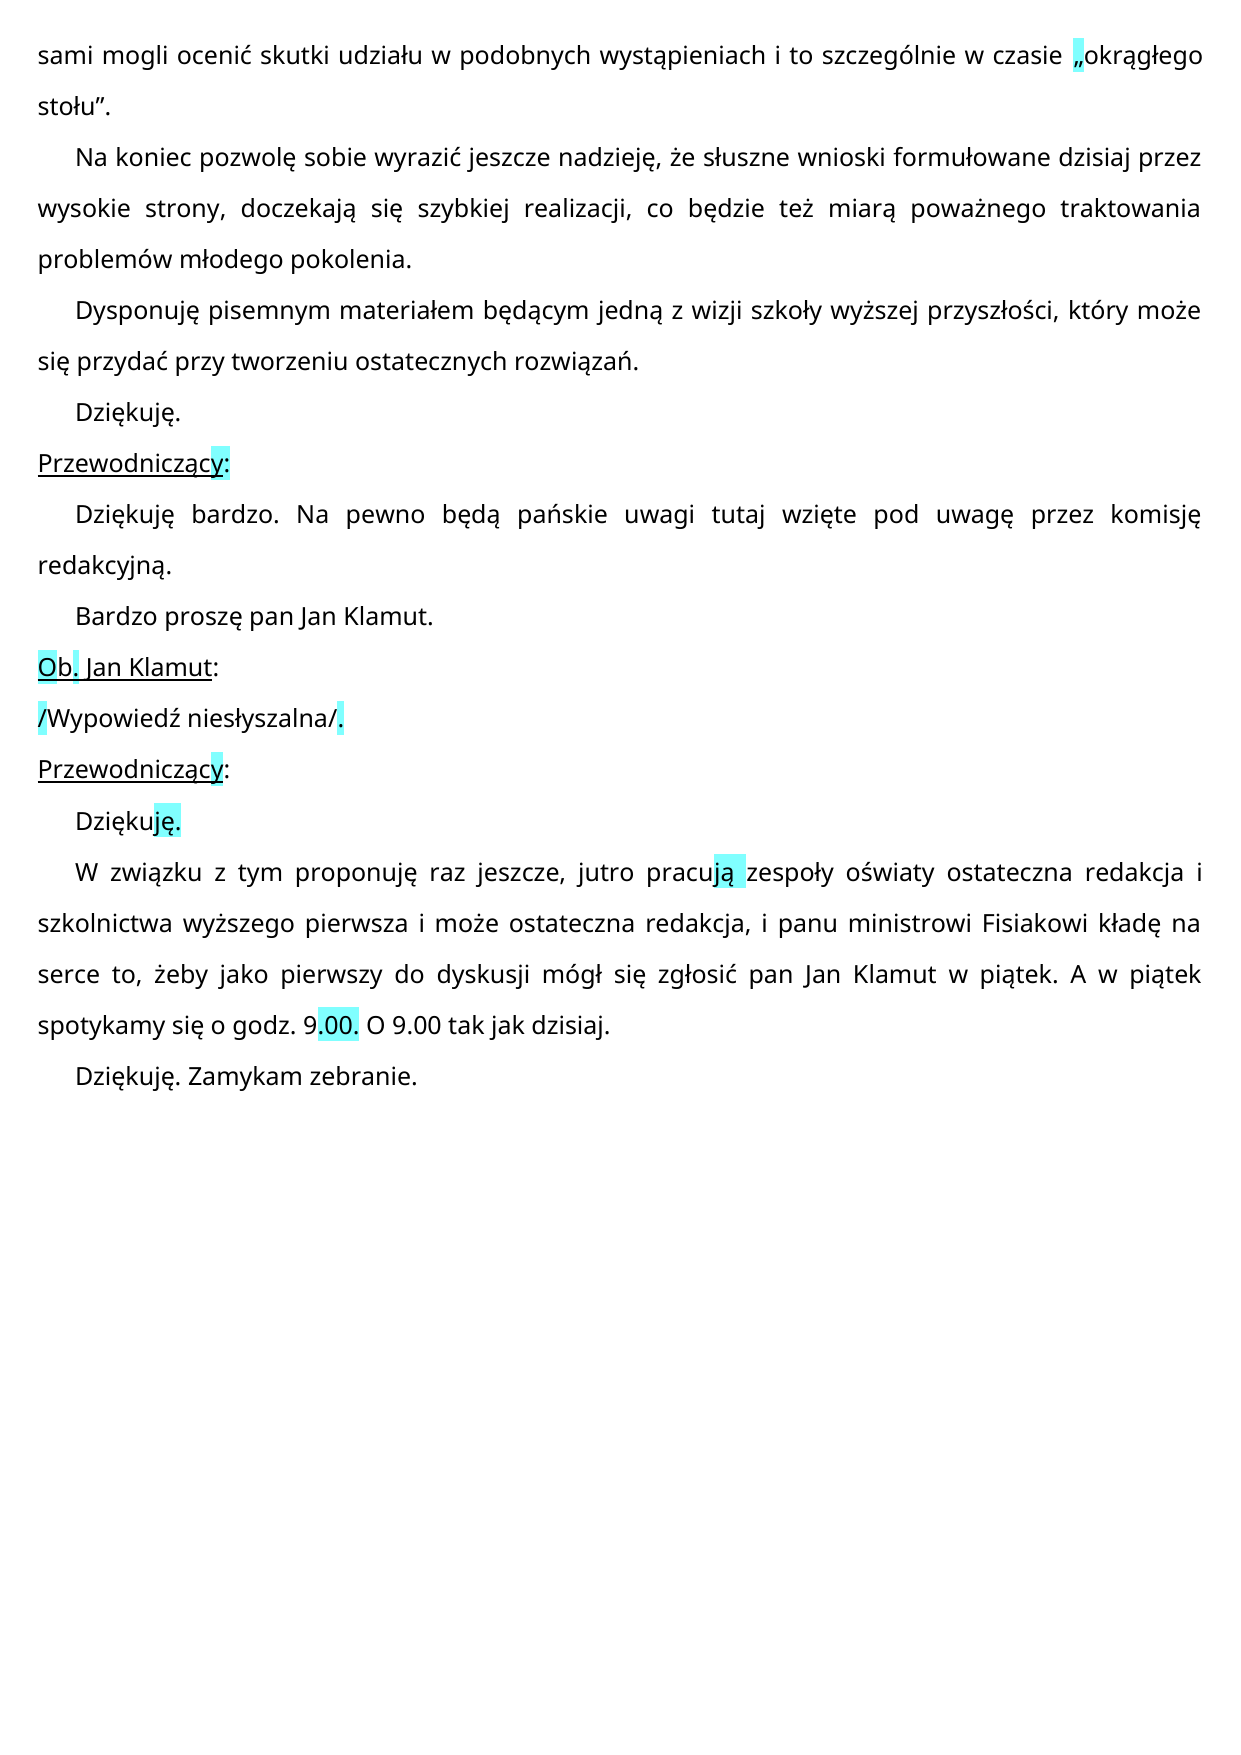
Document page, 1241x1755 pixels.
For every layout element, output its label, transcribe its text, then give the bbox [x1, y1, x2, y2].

text Przewodniczący: [37, 752, 1203, 786]
text Dziękuję. [37, 395, 1203, 429]
text Ob. Jan Klamut: [37, 650, 1203, 684]
text W związku z tym proponuję raz jeszcze, jutro pracują zespoły oświaty ostateczna redakcja i szkolnictwa wyższego pierwsza i może ostateczna redakcja, i panu ministrowi Fisiakowi kładę na serce to, żeby jako pierwszy do dyskusji mógł się zgłosić pan Jan Klamut w piątek. A w piątek spotykamy się o godz. 9.00. O 9.00 tak jak dzisiaj. [37, 854, 1203, 1041]
text Dziękuję bardzo. Na pewno będą pańskie uwagi tutaj wzięte pod uwagę przez komisję redakcyjną. [37, 497, 1203, 582]
text Bardzo proszę pan Jan Klamut. [37, 599, 1203, 633]
text Dziękuję. [37, 803, 1203, 837]
text Dysponuję pisemnym materiałem będącym jedną z wizji szkoły wyższej przyszłości, który może się przydać przy tworzeniu ostatecznych rozwiązań. [37, 293, 1203, 378]
text Dziękuję. Zamykam zebranie. [37, 1058, 1203, 1092]
text sami mogli ocenić skutki udziału w podobnych wystąpieniach i to szczególnie w czasie „okrągłego stołu”. [37, 37, 1203, 123]
text /Wypowiedź niesłyszalna/. [37, 701, 1203, 735]
text Na koniec pozwolę sobie wyrazić jeszcze nadzieję, że słuszne wnioski formułowane dzisiaj przez wysokie strony, doczekają się szybkiej realizacji, co będzie też miarą poważnego traktowania problemów młodego pokolenia. [37, 139, 1203, 276]
text Przewodniczący: [37, 446, 1203, 480]
